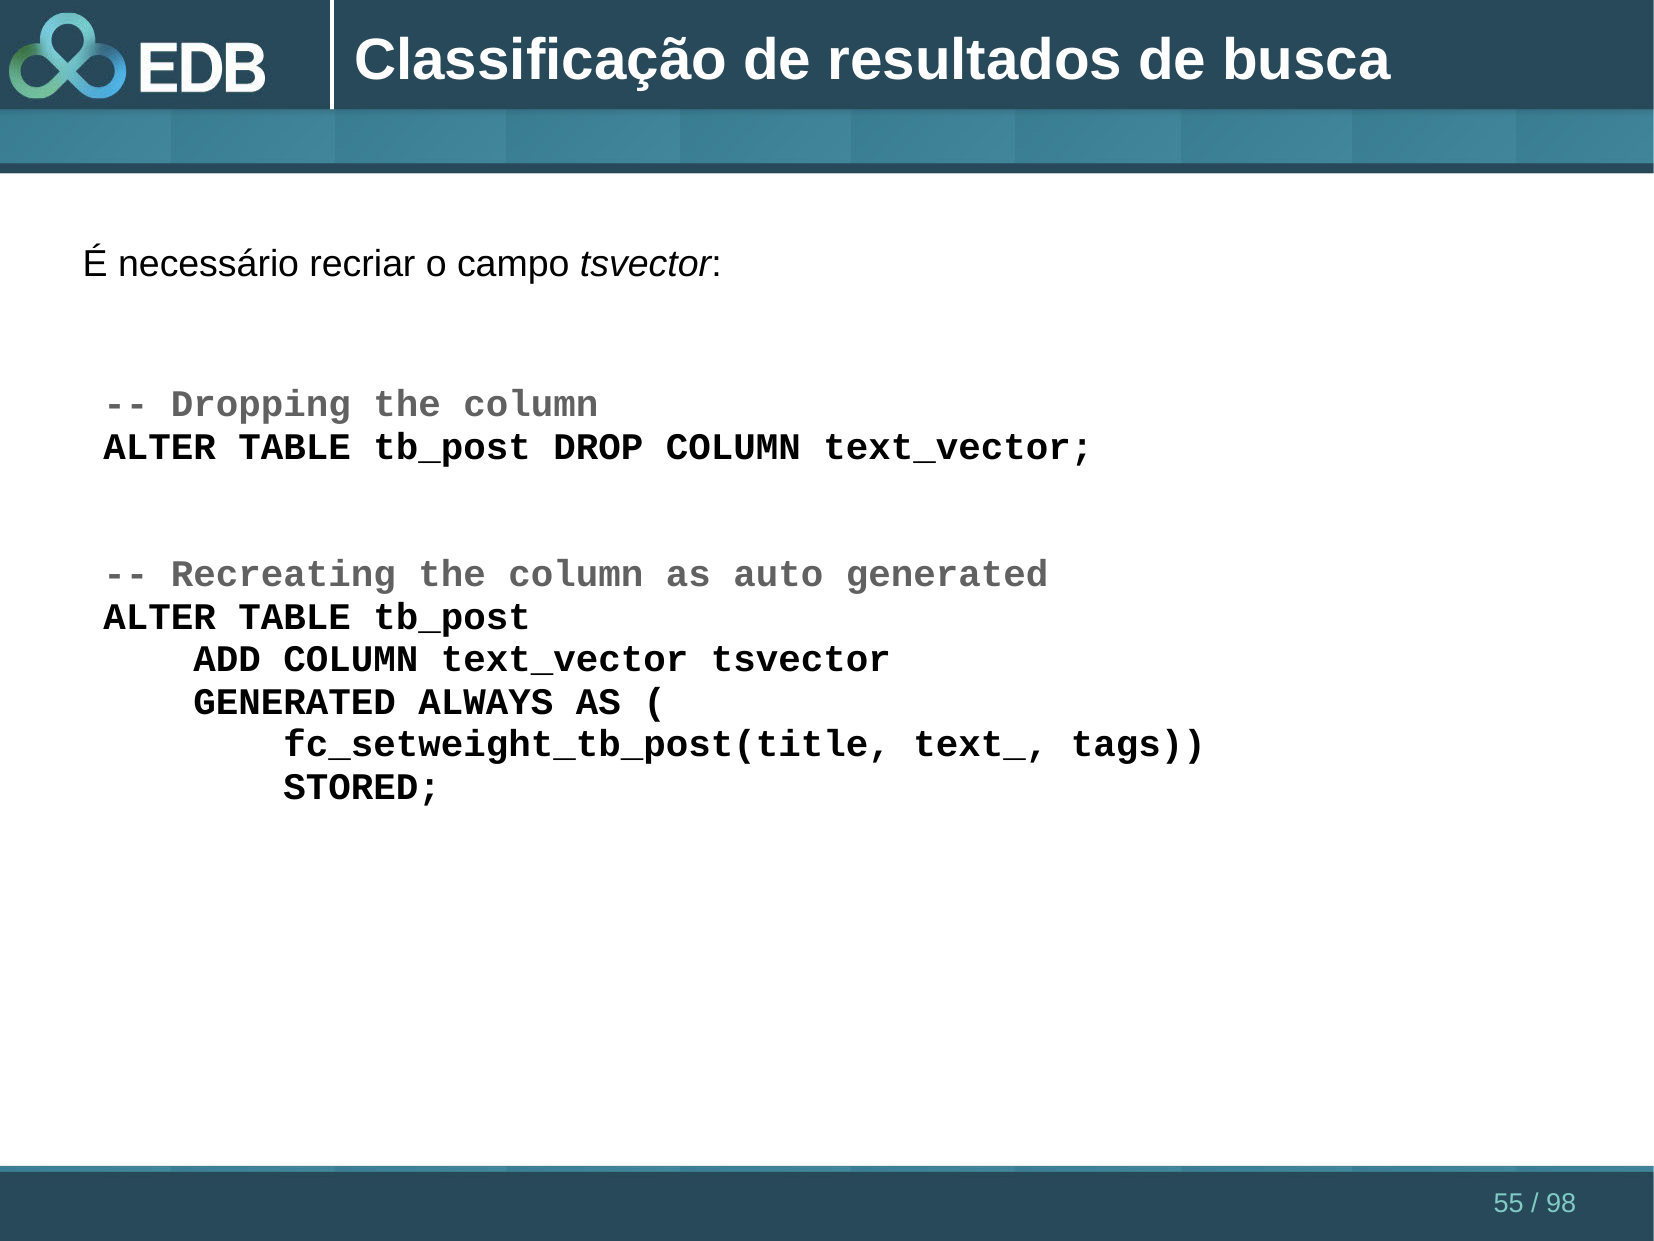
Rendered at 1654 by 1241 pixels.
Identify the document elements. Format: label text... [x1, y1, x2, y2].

list É necessário recriar o campo tsvector: [82, 242, 1571, 296]
text_box -- Dropping the column ALTER TABLE tb_post DROP COLUMN text_vector; -- Recreating the column as auto generated ALTER TABLE tb_post ADD COLUMN text_vector tsvector GENERATED ALWAYS AS ( fc_setweight_tb_post(title, text_, tags)) STORED; [88, 378, 1595, 861]
picture [0, 0, 1654, 1241]
title Classificação de resultados de busca [354, 0, 1625, 125]
